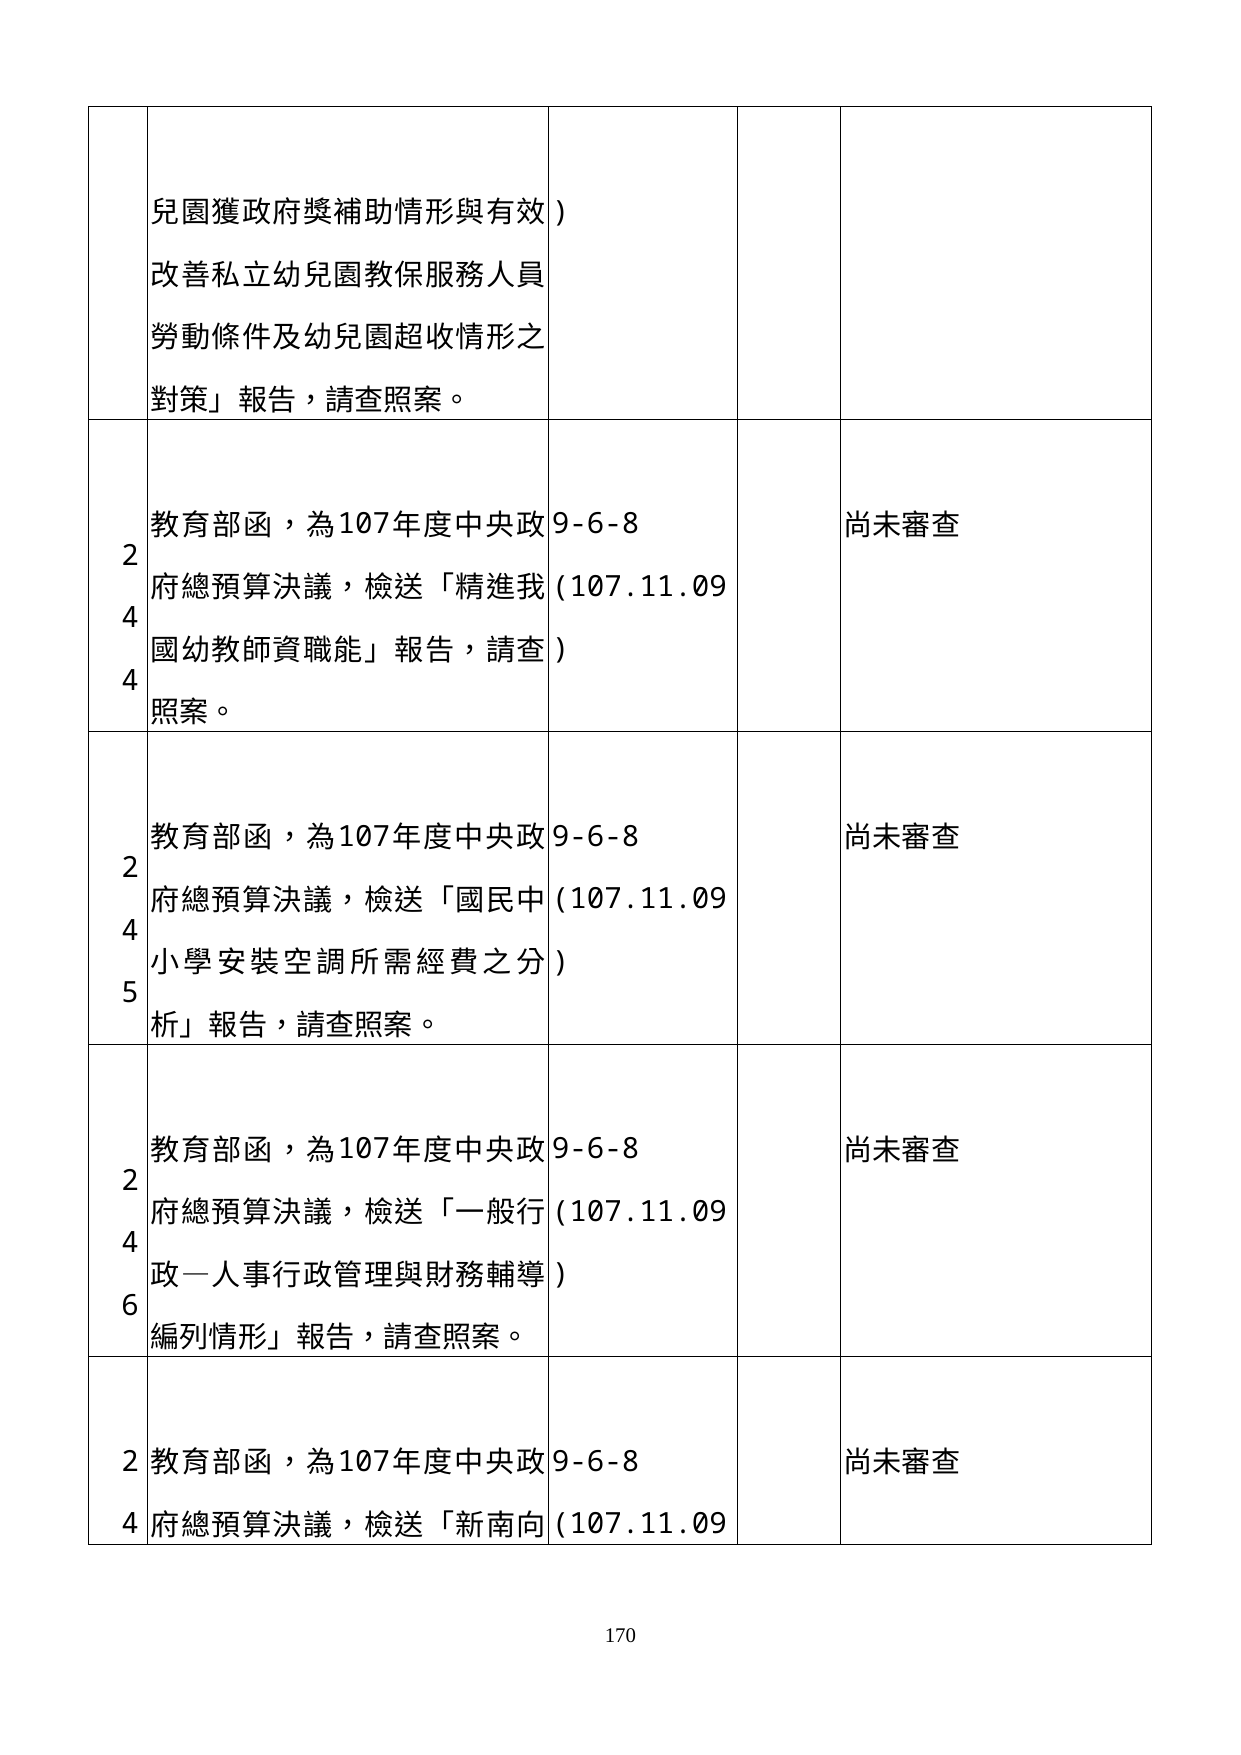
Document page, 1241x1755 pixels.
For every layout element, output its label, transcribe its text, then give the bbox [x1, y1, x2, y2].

table_cell [738, 420, 840, 731]
table_cell 尚未審查 [841, 1045, 1151, 1356]
table_cell [738, 107, 840, 418]
table_cell ) [549, 107, 737, 418]
table_cell 教育部函，為107年度中央政府總預算決議，檢送「新南向 [148, 1357, 548, 1543]
table_cell [89, 732, 147, 1043]
table_cell [841, 107, 1151, 418]
table_cell 教育部函，為107年度中央政府總預算決議，檢送「國民中小學安裝空調所需經費之分析」報告，請查照案。 [148, 732, 548, 1043]
table_cell [89, 1357, 147, 1543]
table_cell [89, 107, 147, 418]
table_cell [89, 1045, 147, 1356]
table_cell 9-6-8 (107.11.09 [549, 1357, 737, 1543]
table_cell [738, 1357, 840, 1543]
table_cell 9-6-8 (107.11.09) [549, 420, 737, 731]
table_cell 尚未審查 [841, 420, 1151, 731]
table_cell [738, 1045, 840, 1356]
table_cell 9-6-8 (107.11.09) [549, 1045, 737, 1356]
table_cell [738, 732, 840, 1043]
table_cell 尚未審查 [841, 732, 1151, 1043]
table_cell 教育部函，為107年度中央政府總預算決議，檢送「一般行政—人事行政管理與財務輔導編列情形」報告，請查照案。 [148, 1045, 548, 1356]
table_cell 9-6-8 (107.11.09) [549, 732, 737, 1043]
table_cell 尚未審查 [841, 1357, 1151, 1543]
table_cell [89, 420, 147, 731]
table_cell 兒園獲政府獎補助情形與有效改善私立幼兒園教保服務人員勞動條件及幼兒園超收情形之對策」報告，請查照案。 [148, 107, 548, 418]
table_cell 教育部函，為107年度中央政府總預算決議，檢送「精進我國幼教師資職能」報告，請查照案。 [148, 420, 548, 731]
